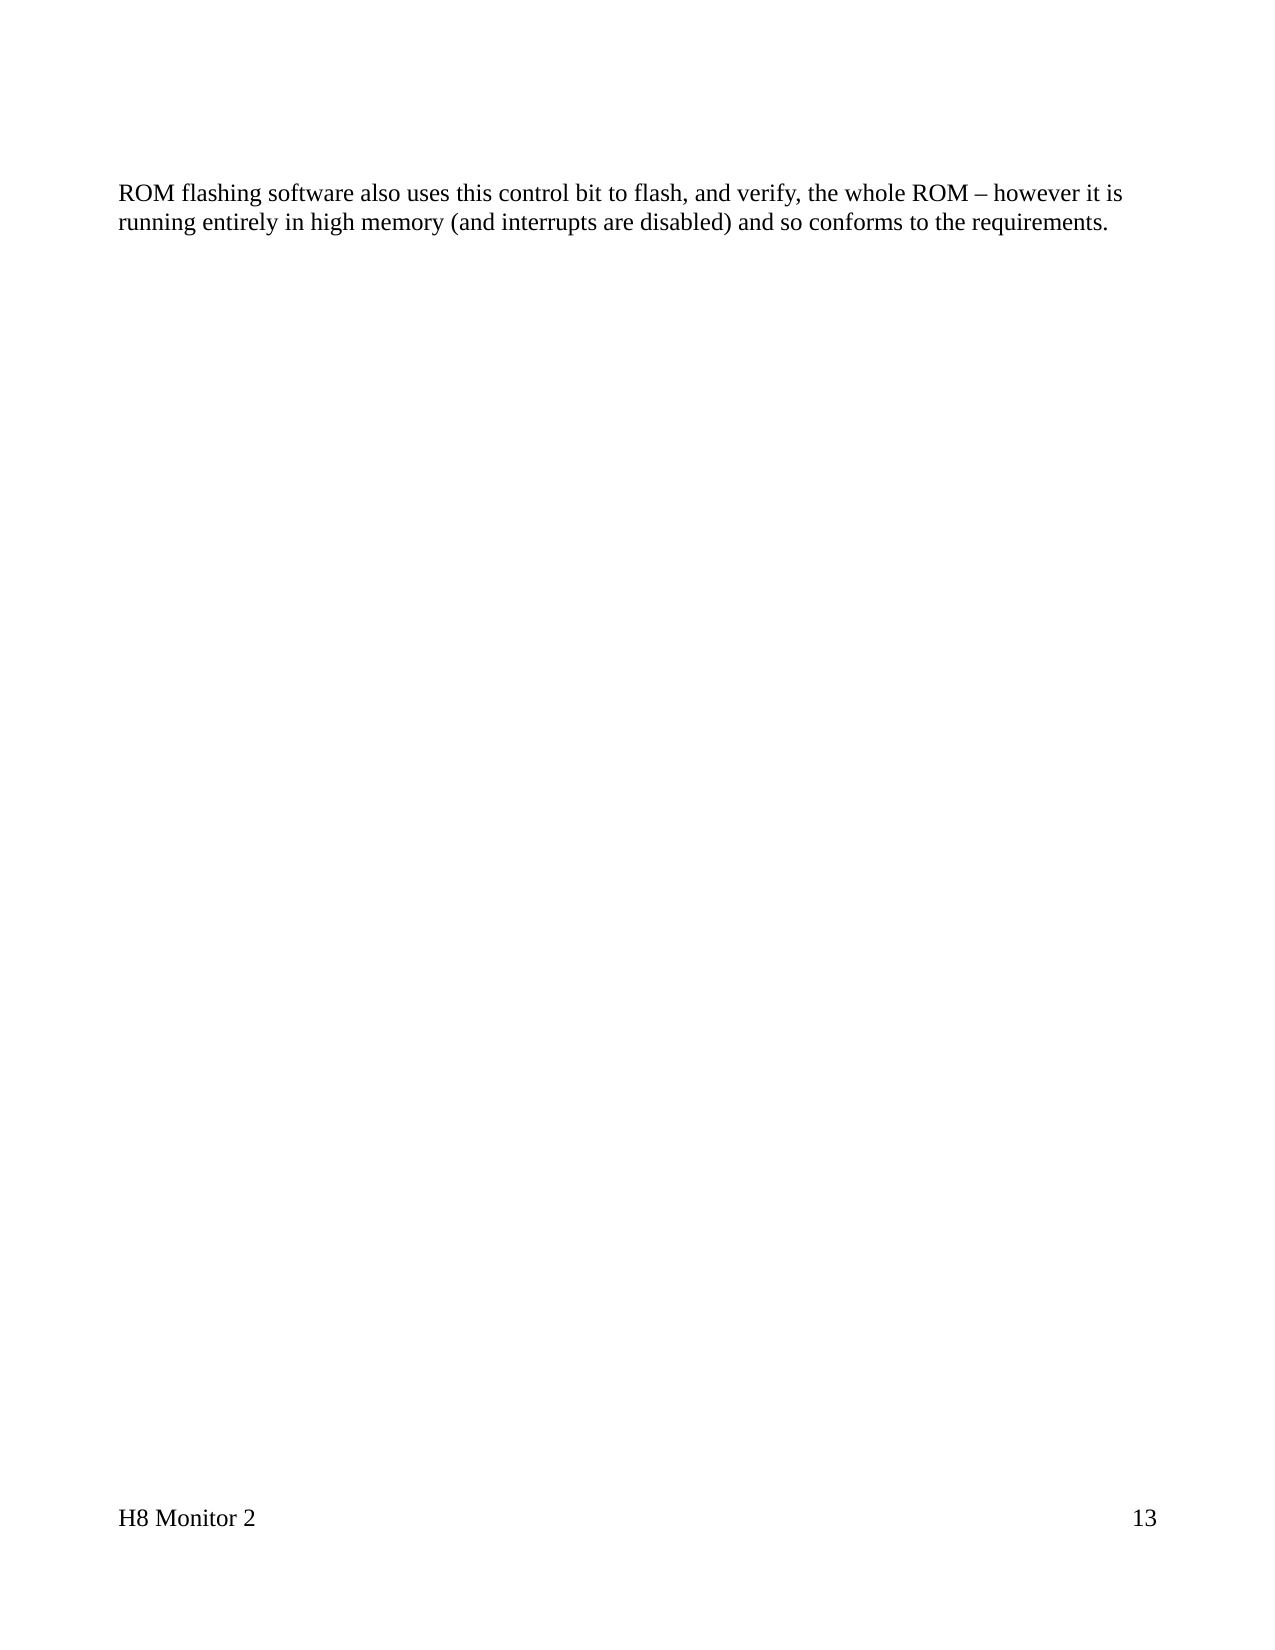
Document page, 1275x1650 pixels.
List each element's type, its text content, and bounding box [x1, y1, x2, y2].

text ROM flashing software also uses this control bit to flash, and verify, the whole ROM – however it is running entirely in high memory (and interrupts are disabled) and so conforms to the requirements. [118, 178, 1157, 236]
